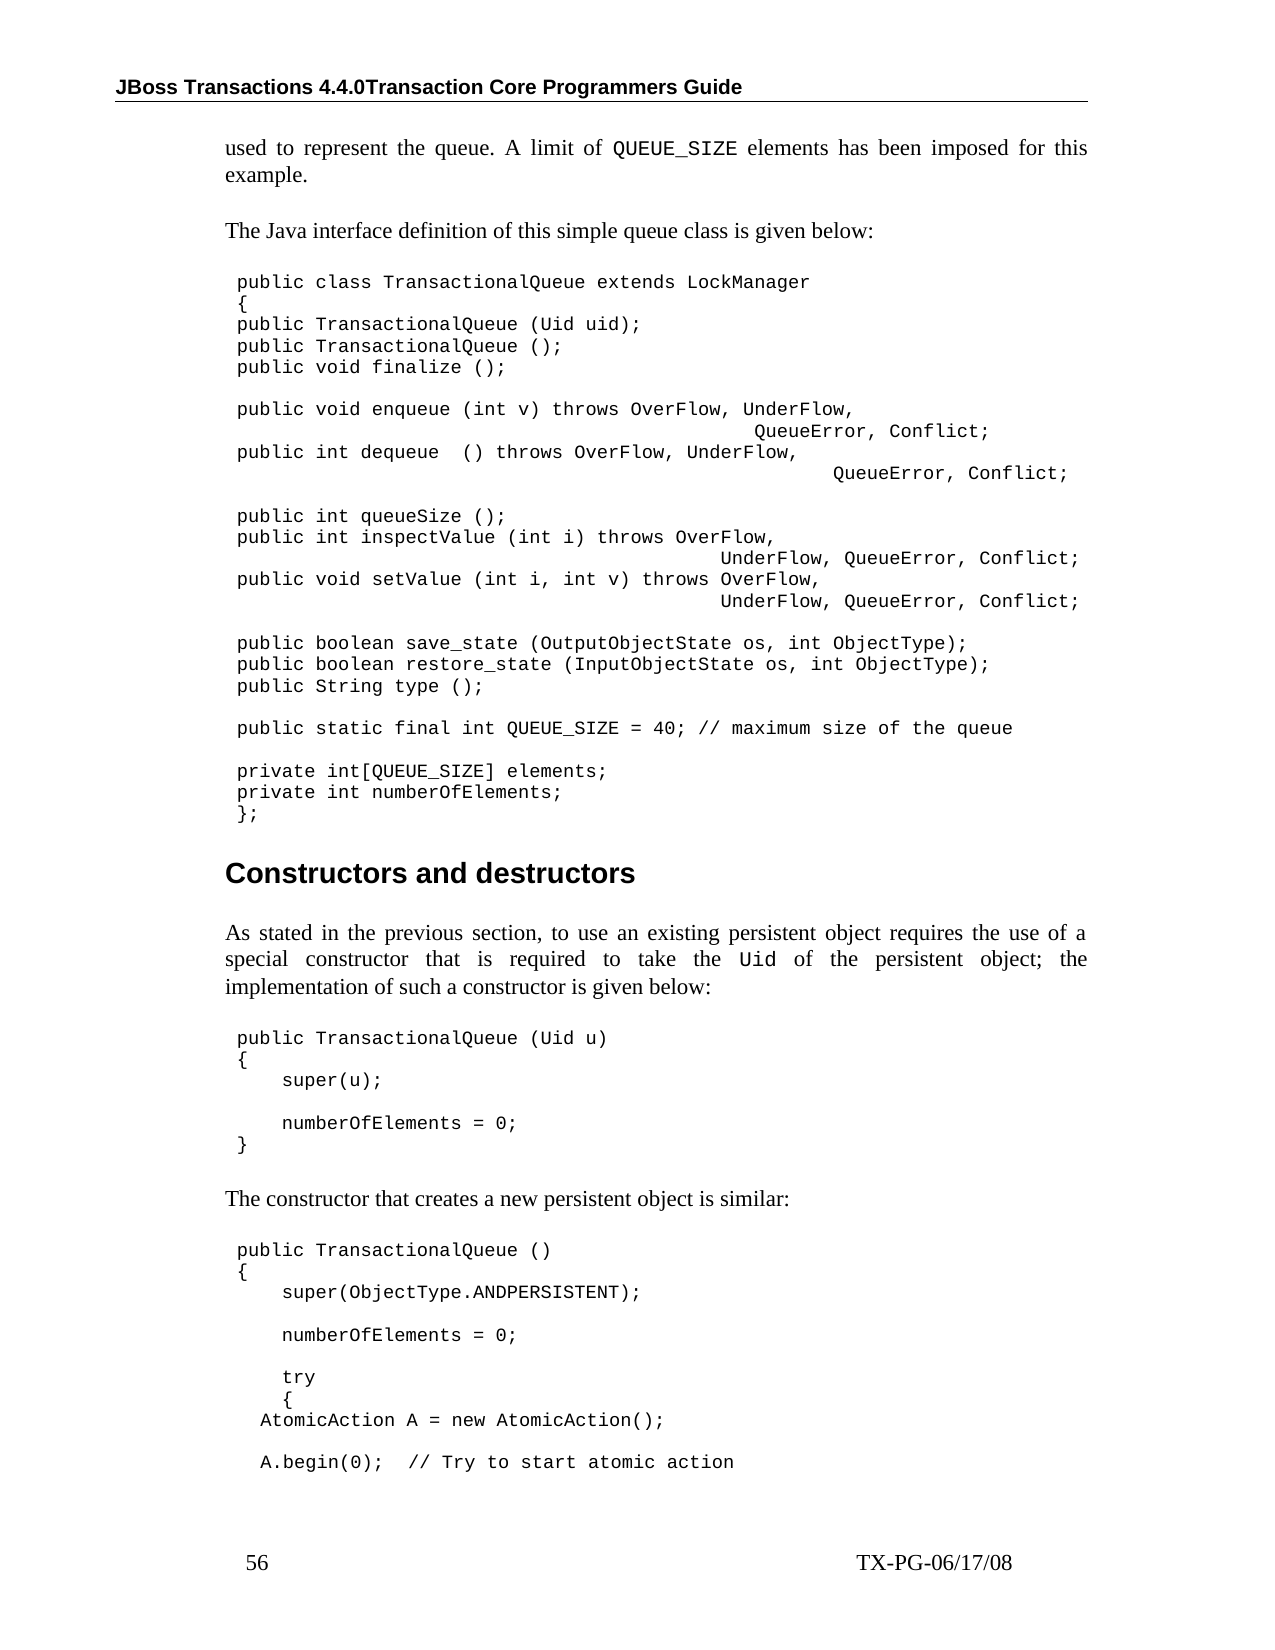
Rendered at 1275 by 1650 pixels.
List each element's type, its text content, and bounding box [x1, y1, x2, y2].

subtitle Constructors and destructors [225, 856, 1088, 890]
text used to represent the queue. A limit of QUEUE_SIZE elements has been imposed for this example. [225, 134, 1088, 188]
text As stated in the previous section, to use an existing persistent object requires the use of a special constructor that is required to take the Uid of the persistent object; the implementation of such a constructor is given below: [225, 919, 1088, 999]
text The constructor that creates a new persistent object is similar: [225, 1185, 1088, 1212]
text public TransactionalQueue () { super(ObjectType.ANDPERSISTENT); numberOfElements = 0; try { AtomicAction A = new AtomicAction(); A.begin(0); // Try to start atomic action [237, 1241, 1088, 1496]
text public TransactionalQueue (Uid u) { super(u); numberOfElements = 0; } [237, 1028, 1088, 1156]
text The Java interface definition of this simple queue class is given below: [225, 217, 1088, 243]
text public class TransactionalQueue extends LockManager { public TransactionalQueue (Uid uid); public TransactionalQueue (); public void finalize (); public void enqueue (int v) throws OverFlow, UnderFlow, QueueError, Conflict; public int dequeue () throws OverFlow, UnderFlow, QueueError, Conflict; public int queueSize (); public int inspectValue (int i) throws OverFlow, UnderFlow, QueueError, Conflict; public void setValue (int i, int v) throws OverFlow, UnderFlow, QueueError, Conflict; public boolean save_state (OutputObjectState os, int ObjectType); public boolean restore_state (InputObjectState os, int ObjectType); public String type (); public static final int QUEUE_SIZE = 40; // maximum size of the queue private int[QUEUE_SIZE] elements; private int numberOfElements; }; [237, 273, 1088, 825]
